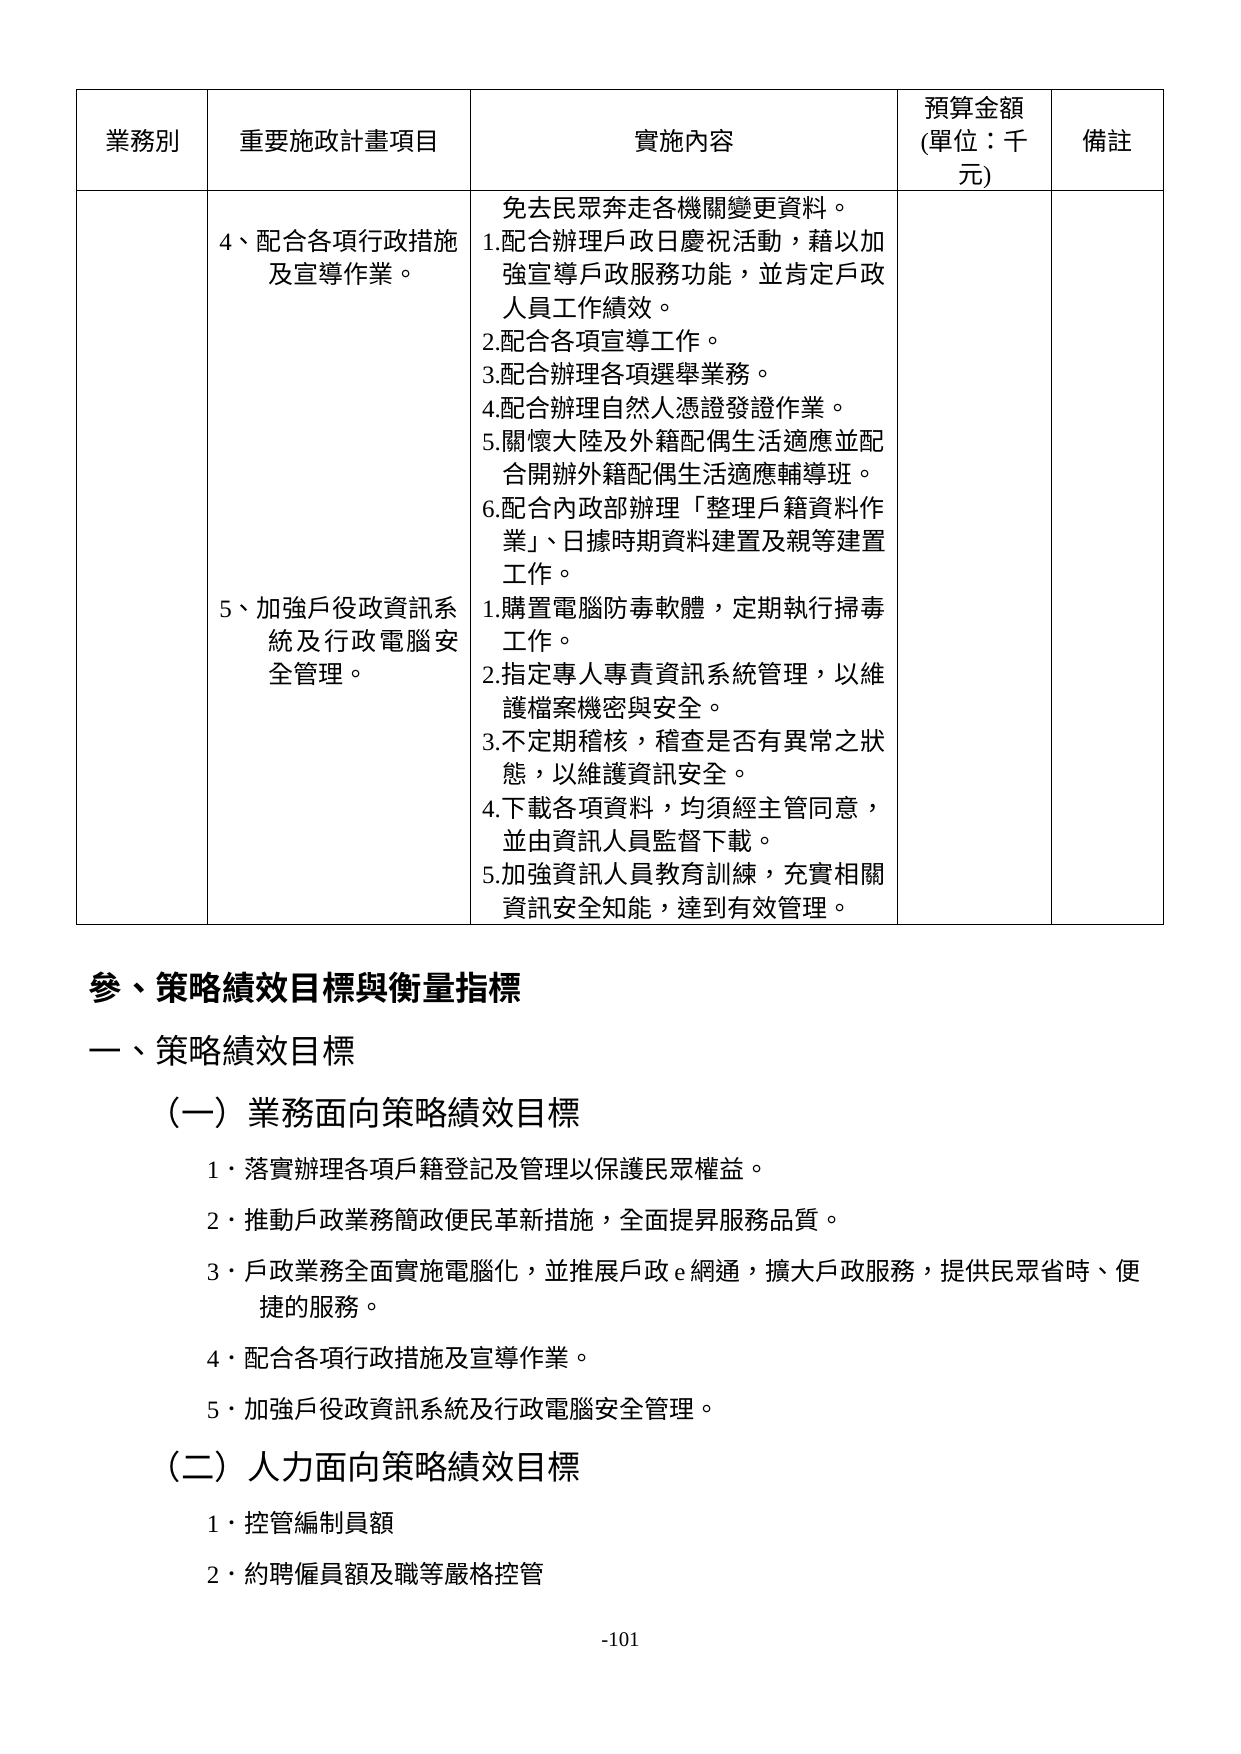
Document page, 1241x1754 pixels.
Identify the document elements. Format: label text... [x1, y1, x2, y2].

table_cell [208, 191, 470, 224]
table_cell [1052, 590, 1163, 924]
table_header 業務別 [77, 90, 207, 190]
table_header 預算金額 (單位：千元) [898, 90, 1051, 190]
table_cell [898, 590, 1051, 924]
list 落實辦理各項戶籍登記及管理以保護民眾權益。 [207, 1150, 1152, 1186]
list 控管編制員額 [207, 1503, 1152, 1539]
table_cell 配合各項行政措施及宣導作業。 [208, 224, 470, 590]
list 配合各項行政措施及宣導作業。 [207, 1339, 1152, 1375]
table_cell 免去民眾奔走各機關變更資料。 [471, 191, 897, 224]
table_header 實施內容 [471, 90, 897, 190]
table_header 備註 [1052, 90, 1163, 190]
table_cell 加強戶役政資訊系統及行政電腦安全管理。 [208, 590, 470, 924]
table_cell [77, 224, 207, 590]
table_cell [1052, 224, 1163, 590]
text 參、策略績效目標與衡量指標 [88, 962, 1152, 1010]
table_cell [898, 224, 1051, 590]
table_cell [77, 590, 207, 924]
list 推動戶政業務簡政便民革新措施，全面提昇服務品質。 [207, 1201, 1152, 1237]
table_cell 1.購置電腦防毒軟體，定期執行掃毒工作。 2.指定專人專責資訊系統管理，以維護檔案機密與安全。 3.不定期稽核，稽查是否有異常之狀態，以維護資訊安全。 4.下載各項資料，均須經主管同意，並由資訊人員監督下載。 5.加強資訊人員教育訓練，充實相關資訊安全知能，達到有效管理。 [471, 590, 897, 924]
table_cell [77, 191, 207, 224]
text 一、策略績效目標 [88, 1024, 1152, 1073]
table_cell [1052, 191, 1163, 224]
list 約聘僱員額及職等嚴格控管 [207, 1554, 1152, 1590]
table_cell [898, 191, 1051, 224]
list 戶政業務全面實施電腦化，並推展戶政e網通，擴大戶政服務，提供民眾省時、便捷的服務。 [207, 1252, 1152, 1324]
table_header 重要施政計畫項目 [208, 90, 470, 190]
text （一）業務面向策略績效目標 [148, 1087, 1152, 1135]
text （二）人力面向策略績效目標 [148, 1440, 1152, 1489]
list 加強戶役政資訊系統及行政電腦安全管理。 [207, 1389, 1152, 1426]
table_cell 1.配合辦理戶政日慶祝活動，藉以加強宣導戶政服務功能，並肯定戶政人員工作績效。 2.配合各項宣導工作。 3.配合辦理各項選舉業務。 4.配合辦理自然人憑證發證作業。 5.關懷大陸及外籍配偶生活適應並配合開辦外籍配偶生活適應輔導班。 6.配合內政部辦理「整理戶籍資料作業」、日據時期資料建置及親等建置工作。 [471, 224, 897, 590]
